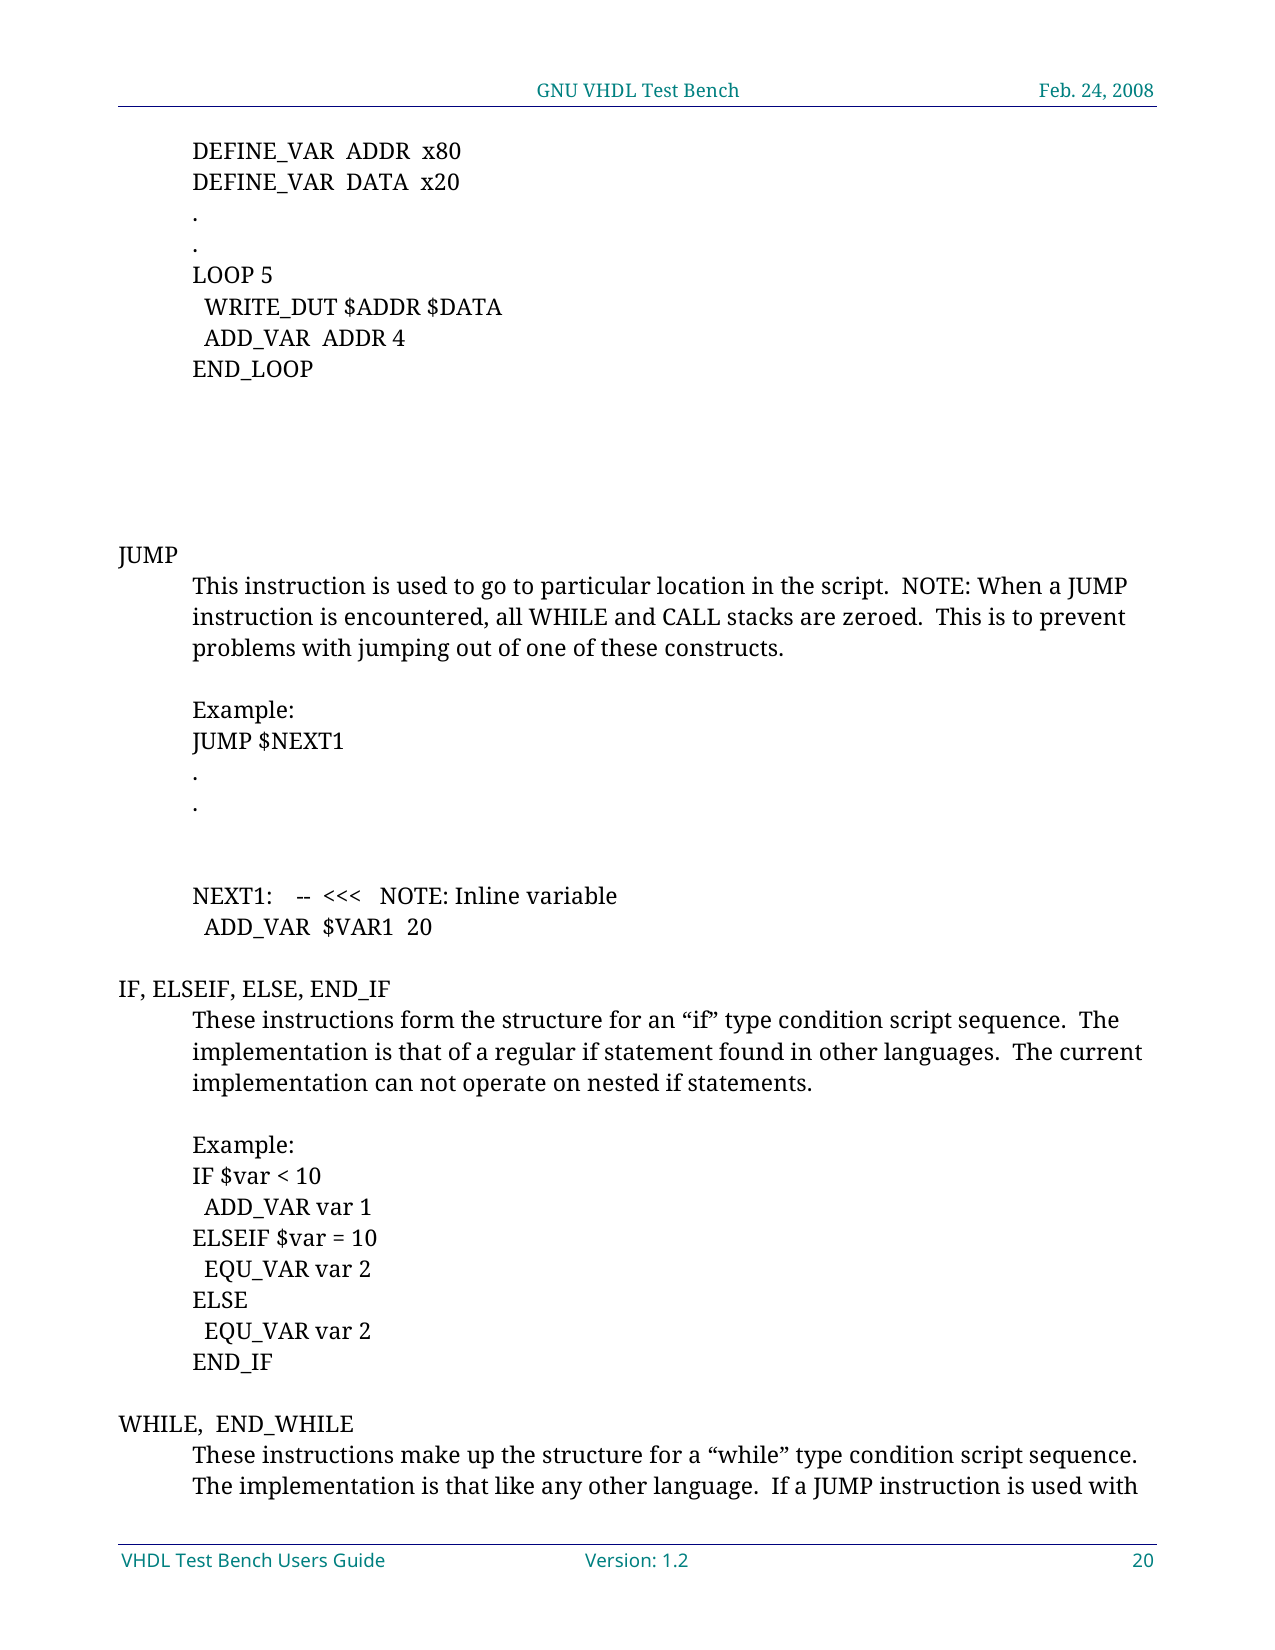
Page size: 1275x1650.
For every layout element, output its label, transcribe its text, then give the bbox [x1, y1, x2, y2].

text LOOP 5 [192, 259, 1157, 291]
text Example: [192, 1129, 1157, 1160]
text DEFINE_VAR ADDR x80 [192, 135, 1157, 166]
text ADD_VAR $VAR1 20 [192, 911, 1157, 942]
text WHILE, END_WHILE [118, 1408, 1157, 1439]
text . [192, 197, 1157, 228]
text ELSE [192, 1284, 1157, 1315]
text JUMP [118, 539, 1157, 570]
text JUMP $NEXT1 [192, 725, 1157, 756]
text ELSEIF $var = 10 [192, 1222, 1157, 1253]
text END_LOOP [192, 353, 1157, 384]
text . [192, 228, 1157, 259]
text These instructions make up the structure for a “while” type condition script sequence. The implementation is that like any other language. If a JUMP instruction is used with [192, 1439, 1157, 1501]
text These instructions form the structure for an “if” type condition script sequence. The implementation is that of a regular if statement found in other languages. The current implementation can not operate on nested if statements. [192, 1004, 1157, 1098]
text ADD_VAR ADDR 4 [192, 322, 1157, 353]
text DEFINE_VAR DATA x20 [192, 166, 1157, 197]
text ADD_VAR var 1 [192, 1191, 1157, 1222]
text Example: [192, 694, 1157, 725]
text IF $var < 10 [192, 1160, 1157, 1191]
text NEXT1: -- <<< NOTE: Inline variable [192, 880, 1157, 911]
text . [192, 787, 1157, 818]
text END_IF [192, 1346, 1157, 1377]
text EQU_VAR var 2 [192, 1253, 1157, 1284]
text This instruction is used to go to particular location in the script. NOTE: When a JUMP instruction is encountered, all WHILE and CALL stacks are zeroed. This is to prevent problems with jumping out of one of these constructs. [192, 570, 1157, 663]
text . [192, 756, 1157, 787]
text EQU_VAR var 2 [192, 1315, 1157, 1346]
text IF, ELSEIF, ELSE, END_IF [118, 973, 1157, 1004]
text WRITE_DUT $ADDR $DATA [192, 291, 1157, 322]
